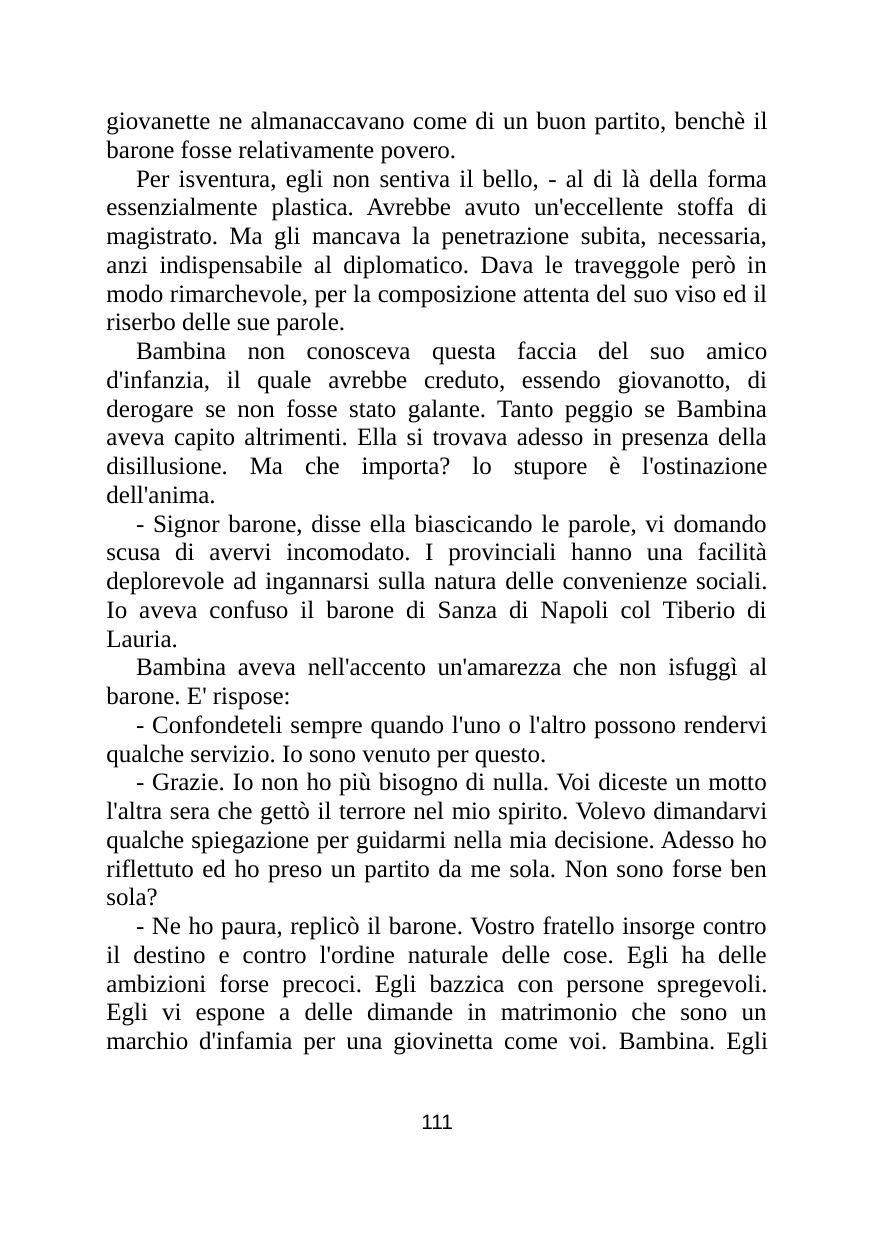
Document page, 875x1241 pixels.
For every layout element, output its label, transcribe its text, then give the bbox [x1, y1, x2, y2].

text - Grazie. Io non ho più bisogno di nulla. Voi diceste un motto l'altra sera che gettò il terrore nel mio spirito. Volevo dimandarvi qualche spiegazione per guidarmi nella mia decisione. Adesso ho riflettuto ed ho preso un partito da me sola. Non sono forse ben sola? [106, 767, 768, 911]
text - Ne ho paura, replicò il barone. Vostro fratello insorge contro il destino e contro l'ordine naturale delle cose. Egli ha delle ambizioni forse precoci. Egli bazzica con persone spregevoli. Egli vi espone a delle dimande in matrimonio che sono un marchio d'infamia per una giovinetta come voi. Bambina. Egli [106, 911, 768, 1055]
text Bambina non conosceva questa faccia del suo amico d'infanzia, il quale avrebbe creduto, essendo giovanotto, di derogare se non fosse stato galante. Tanto peggio se Bambina aveva capito altrimenti. Ella si trovava adesso in presenza della disillusione. Ma che importa? lo stupore è l'ostinazione dell'anima. [106, 336, 768, 509]
text - Confondeteli sempre quando l'uno o l'altro possono rendervi qualche servizio. Io sono venuto per questo. [106, 710, 768, 767]
text Bambina aveva nell'accento un'amarezza che non isfuggì al barone. E' rispose: [106, 652, 768, 710]
text Per isventura, egli non sentiva il bello, - al di là della forma essenzialmente plastica. Avrebbe avuto un'eccellente stoffa di magistrato. Ma gli mancava la penetrazione subita, necessaria, anzi indispensabile al diplomatico. Dava le traveggole però in modo rimarchevole, per la composizione attenta del suo viso ed il riserbo delle sue parole. [106, 164, 768, 336]
text giovanette ne almanaccavano come di un buon partito, benchè il barone fosse relativamente povero. [106, 106, 768, 164]
text - Signor barone, disse ella biascicando le parole, vi domando scusa di avervi incomodato. I provinciali hanno una facilità deplorevole ad ingannarsi sulla natura delle convenienze sociali. Io aveva confuso il barone di Sanza di Napoli col Tiberio di Lauria. [106, 509, 768, 652]
